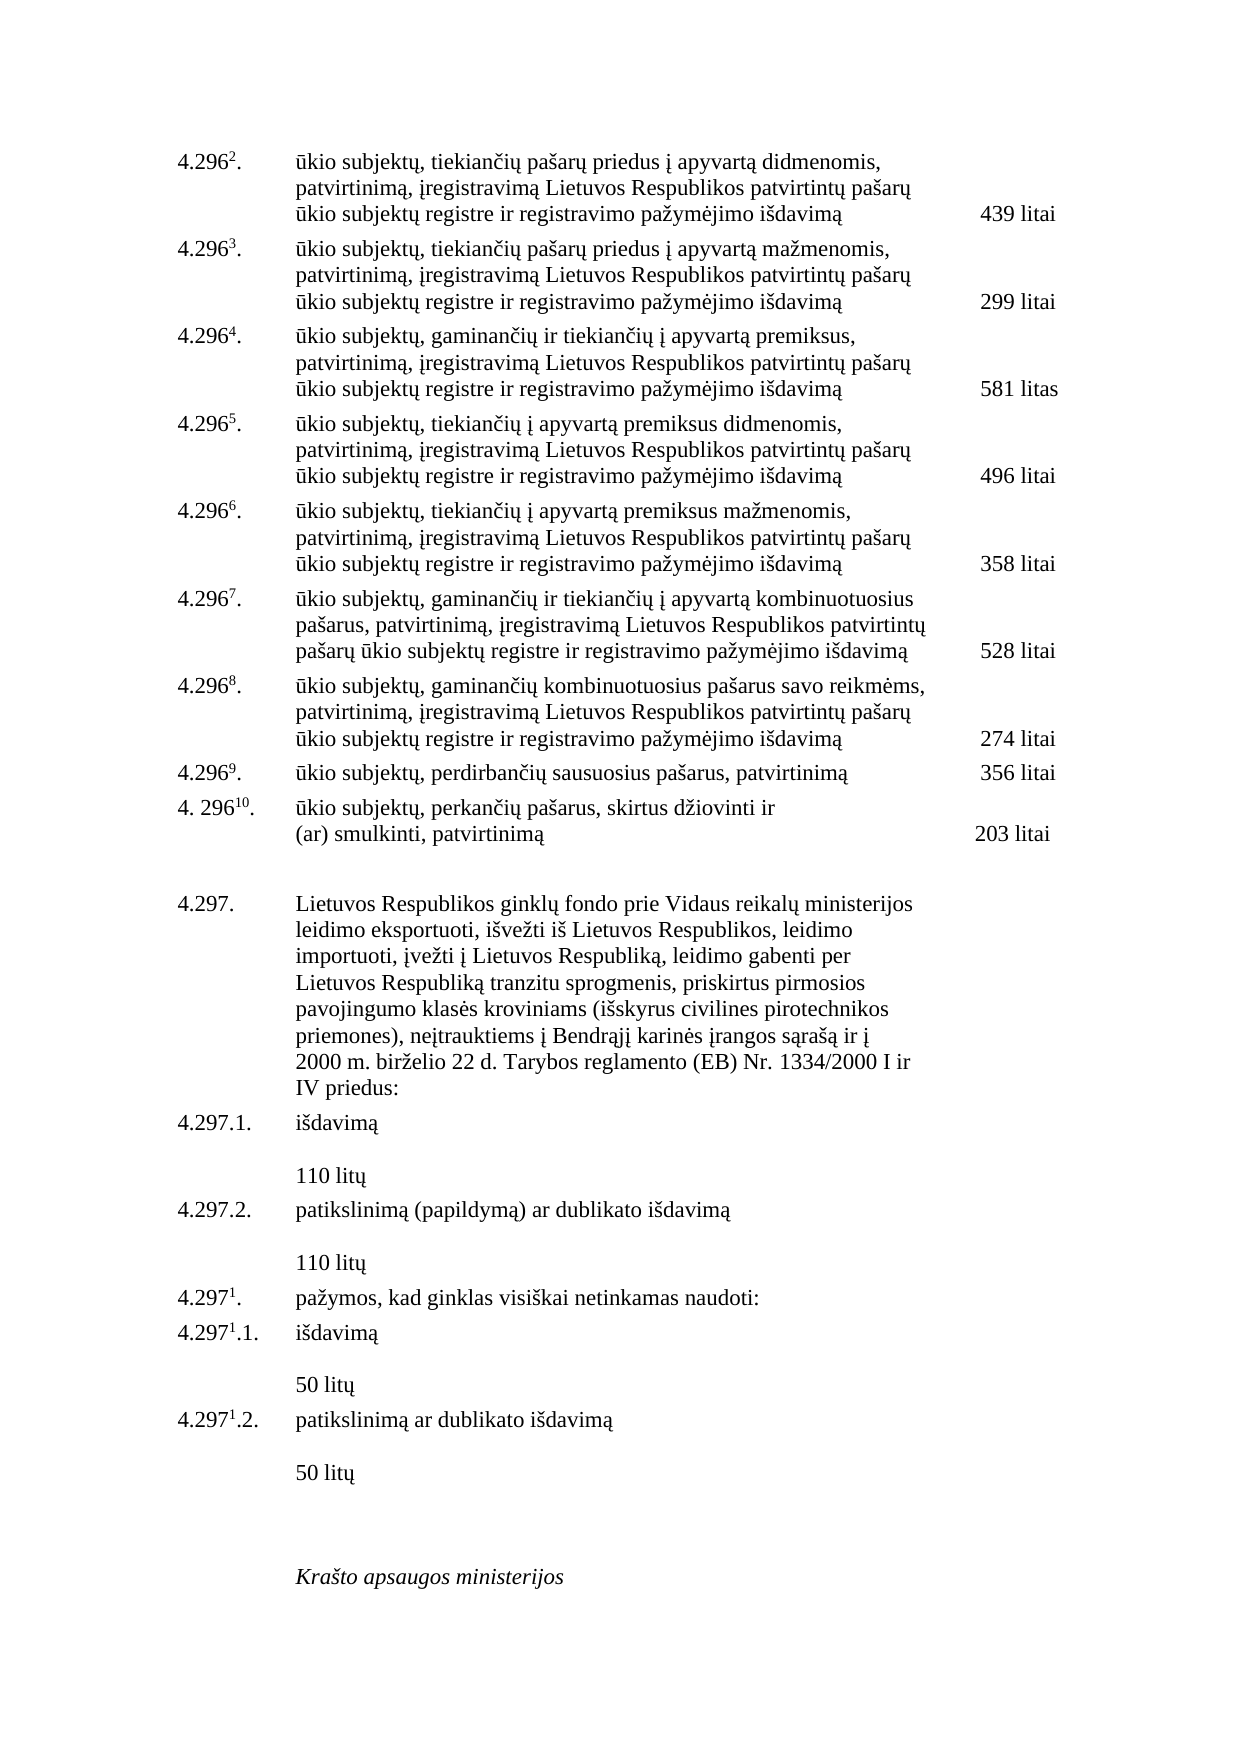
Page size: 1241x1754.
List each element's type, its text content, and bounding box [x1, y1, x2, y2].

text 4.2963. ūkio subjektų, tiekiančių pašarų priedus į apyvartą mažmenomis, patvirtinimą, įregistravimą Lietuvos Respublikos patvirtintų pašarų ūkio subjektų registre ir registravimo pažymėjimo išdavimą 299 litai [177, 235, 1122, 314]
text 4.2965. ūkio subjektų, tiekiančių į apyvartą premiksus didmenomis, patvirtinimą, įregistravimą Lietuvos Respublikos patvirtintų pašarų ūkio subjektų registre ir registravimo pažymėjimo išdavimą 496 litai [177, 410, 1122, 489]
text 4.2971. pažymos, kad ginklas visiškai netinkamas naudoti: [177, 1284, 930, 1310]
text 4.2971.1. išdavimą 50 litų [177, 1318, 930, 1398]
text 4.2969. ūkio subjektų, perdirbančių sausuosius pašarus, patvirtinimą 356 litai [177, 759, 1122, 786]
text 4.2968. ūkio subjektų, gaminančių kombinuotuosius pašarus savo reikmėms, patvirtinimą, įregistravimą Lietuvos Respublikos patvirtintų pašarų ūkio subjektų registre ir registravimo pažymėjimo išdavimą 274 litai [177, 672, 1122, 751]
text 4.2971.2. patikslinimą ar dublikato išdavimą 50 litų [177, 1406, 930, 1485]
text Krašto apsaugos ministerijos [177, 1563, 945, 1589]
text 4.2964. ūkio subjektų, gaminančių ir tiekiančių į apyvartą premiksus, patvirtinimą, įregistravimą Lietuvos Respublikos patvirtintų pašarų ūkio subjektų registre ir registravimo pažymėjimo išdavimą 581 litas [177, 322, 1122, 402]
text 4.2962. ūkio subjektų, tiekiančių pašarų priedus į apyvartą didmenomis, patvirtinimą, įregistravimą Lietuvos Respublikos patvirtintų pašarų ūkio subjektų registre ir registravimo pažymėjimo išdavimą 439 litai [177, 148, 1122, 227]
text 4.297.2. patikslinimą (papildymą) ar dublikato išdavimą 110 litų [177, 1196, 945, 1276]
text 4.297.1. išdavimą 110 litų [177, 1109, 924, 1188]
text 4.2966. ūkio subjektų, tiekiančių į apyvartą premiksus mažmenomis, patvirtinimą, įregistravimą Lietuvos Respublikos patvirtintų pašarų ūkio subjektų registre ir registravimo pažymėjimo išdavimą 358 litai [177, 497, 1122, 576]
text 4.2967. ūkio subjektų, gaminančių ir tiekiančių į apyvartą kombinuotuosius pašarus, patvirtinimą, įregistravimą Lietuvos Respublikos patvirtintų pašarų ūkio subjektų registre ir registravimo pažymėjimo išdavimą 528 litai [177, 585, 1122, 664]
text 4. 29610. ūkio subjektų, perkančių pašarus, skirtus džiovinti ir (ar) smulkinti, patvirtinimą 203 litai [177, 794, 1122, 847]
text 4.297. Lietuvos Respublikos ginklų fondo prie Vidaus reikalų ministerijos leidimo eksportuoti, išvežti iš Lietuvos Respublikos, leidimo importuoti, įvežti į Lietuvos Respubliką, leidimo gabenti per Lietuvos Respubliką tranzitu sprogmenis, priskirtus pirmosios pavojingumo klasės kroviniams (išskyrus civilines pirotechnikos priemones), neįtrauktiems į Bendrąjį karinės įrangos sąrašą ir į 2000 m. birželio 22 d. Tarybos reglamento (EB) Nr. 1334/2000 I ir IV priedus: [177, 890, 924, 1101]
